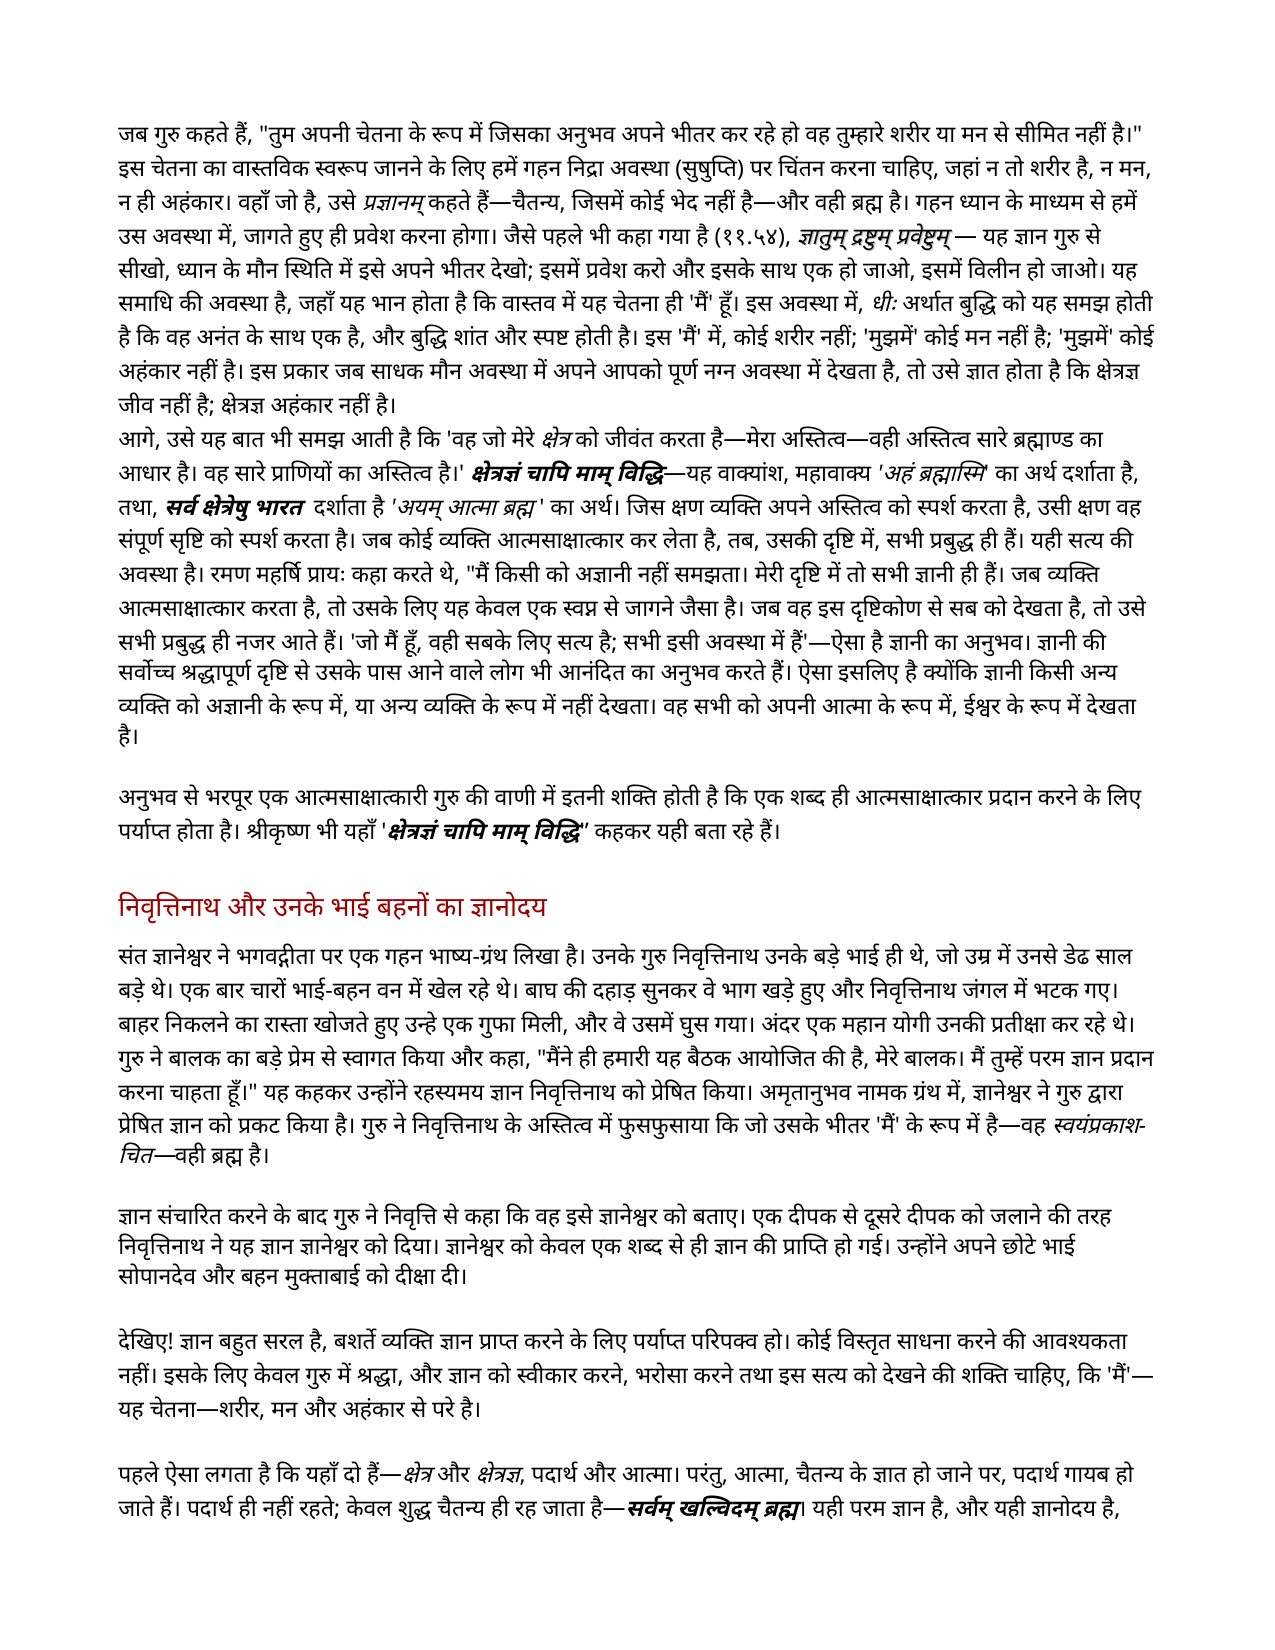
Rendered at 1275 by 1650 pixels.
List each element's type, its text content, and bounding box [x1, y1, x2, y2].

text ज्ञान संचारित करने के बाद गुरु ने निवृत्ति से कहा कि वह इसे ज्ञानेश्वर को बताए। एक दीपक से दूसरे दीपक को जलाने की तरह निवृत्तिनाथ ने यह ज्ञान ज्ञानेश्वर को दिया। ज्ञानेश्वर को केवल एक शब्द से ही ज्ञान की प्राप्ति हो गई। उन्होंने अपने छोटे भाई सोपानदेव और बहन मुक्ताबाई को दीक्षा दी। [118, 1204, 1157, 1294]
text आगे, उसे यह बात भी समझ आती है कि 'वह जो मेरे क्षेत्र को जीवंत करता है—मेरा अस्तित्व—वही अस्तित्व सारे ब्रह्माण्ड का आधार है। वह सारे प्राणियों का अस्तित्व है।' क्षेत्रज्ञं चापि माम् विद्धि—यह वाक्यांश, महावाक्य 'अहं ब्रह्मास्मि' का अर्थ दर्शाता है, तथा, सर्व क्षेत्रेषु भारत दर्शाता है 'अयम् आत्मा ब्रह्म ' का अर्थ। जिस क्षण व्यक्ति अपने अस्तित्व को स्पर्श करता है, उसी क्षण वह संपूर्ण सृष्टि को स्पर्श करता है। जब कोई व्यक्ति आत्मसाक्षात्कार कर लेता है, तब, उसकी दृष्टि में, सभी प्रबुद्ध ही हैं। यही सत्य की अवस्था है। रमण महर्षि प्रायः कहा करते थे, "मैं किसी को अज्ञानी नहीं समझता। मेरी दृष्टि में तो सभी ज्ञानी ही हैं। जब व्यक्ति आत्मसाक्षात्कार करता है, तो उसके लिए यह केवल एक स्वप्न से जागने जैसा है। जब वह इस दृष्टिकोण से सब को देखता है, तो उसे सभी प्रबुद्ध ही नजर आते हैं। 'जो मैं हूँ, वही सबके लिए सत्य है; सभी इसी अवस्था में हैं'—ऐसा है ज्ञानी का अनुभव। ज्ञानी की सर्वोच्च श्रद्धापूर्ण दृष्टि से उसके पास आने वाले लोग भी आनंदित का अनुभव करते हैं। ऐसा इसलिए है क्योंकि ज्ञानी किसी अन्य व्यक्ति को अज्ञानी के रूप में, या अन्य व्यक्ति के रूप में नहीं देखता। वह सभी को अपनी आत्मा के रूप में, ईश्वर के रूप में देखता है। [118, 423, 1157, 753]
text देखिए! ज्ञान बहुत सरल है, बशर्ते व्यक्ति ज्ञान प्राप्त करने के लिए पर्याप्त परिपक्व हो। कोई विस्तृत साधना करने की आवश्यकता नहीं। इसके लिए केवल गुरु में श्रद्धा, और ज्ञान को स्वीकार करने, भरोसा करने तथा इस सत्य को देखने की शक्ति चाहिए, कि 'मैं'—यह चेतना—शरीर, मन और अहंकार से परे है। [118, 1325, 1157, 1427]
text पहले ऐसा लगता है कि यहाँ दो हैं—क्षेत्र और क्षेत्रज्ञ, पदार्थ और आत्मा। परंतु, आत्मा, चैतन्य के ज्ञात हो जाने पर, पदार्थ गायब हो जाते हैं। पदार्थ ही नहीं रहते; केवल शुद्ध चैतन्य ही रह जाता है—सर्वम् खल्विदम् ब्रह्म। यही परम ज्ञान है, और यही ज्ञानोदय है, [118, 1458, 1157, 1526]
text जब गुरु कहते हैं, "तुम अपनी चेतना के रूप में जिसका अनुभव अपने भीतर कर रहे हो वह तुम्हारे शरीर या मन से सीमित नहीं है।" इस चेतना का वास्तविक स्वरूप जानने के लिए हमें गहन निद्रा अवस्था (सुषुप्ति) पर चिंतन करना चाहिए, जहां न तो शरीर है, न मन, न ही अहंकार। वहाँ जो है, उसे प्रज्ञानम् कहते हैं—चैतन्य, जिसमें कोई भेद नहीं है—और वही ब्रह्म है। गहन ध्यान के माध्यम से हमें उस अवस्था में, जागते हुए ही प्रवेश करना होगा। जैसे पहले भी कहा गया है (११.५४), ज्ञातुम् द्रष्टुम् प्रवेष्टुम् — यह ज्ञान गुरु से सीखो, ध्यान के मौन स्थिति में इसे अपने भीतर देखो; इसमें प्रवेश करो और इसके साथ एक हो जाओ, इसमें विलीन हो जाओ। यह समाधि की अवस्था है, जहाँ यह भान होता है कि वास्तव में यह चेतना ही 'मैं' हूँ। इस अवस्था में, धीः अर्थात बुद्धि को यह समझ होती है कि वह अनंत के साथ एक है, और बुद्धि शांत और स्पष्ट होती है। इस 'मैं' में, कोई शरीर नहीं; 'मुझमें' कोई मन नहीं है; 'मुझमें' कोई अहंकार नहीं है। इस प्रकार जब साधक मौन अवस्था में अपने आपको पूर्ण नग्न अवस्था में देखता है, तो उसे ज्ञात होता है कि क्षेत्रज्ञ जीव नहीं है; क्षेत्रज्ञ अहंकार नहीं है। [118, 118, 1157, 423]
text संत ज्ञानेश्वर ने भगवद्गीता पर एक गहन भाष्य-ग्रंथ लिखा है। उनके गुरु निवृत्तिनाथ उनके बड़े भाई ही थे, जो उम्र में उनसे डेढ साल बड़े थे। एक बार चारों भाई-बहन वन में खेल रहे थे। बाघ की दहाड़ सुनकर वे भाग खड़े हुए और निवृत्तिनाथ जंगल में भटक गए। बाहर निकलने का रास्ता खोजते हुए उन्हे एक गुफा मिली, और वे उसमें घुस गया। अंदर एक महान योगी उनकी प्रतीक्षा कर रहे थे। गुरु ने बालक का बड़े प्रेम से स्वागत किया और कहा, "मैंने ही हमारी यह बैठक आयोजित की है, मेरे बालक। मैं तुम्हें परम ज्ञान प्रदान करना चाहता हूँ।" यह कहकर उन्होंने रहस्यमय ज्ञान निवृत्तिनाथ को प्रेषित किया। अमृतानुभव नामक ग्रंथ में, ज्ञानेश्वर ने गुरु द्वारा प्रेषित ज्ञान को प्रकट किया है। गुरु ने निवृत्तिनाथ के अस्तित्व में फुसफुसाया कि जो उसके भीतर 'मैं' के रूप में है—वह स्वयंप्रकाश-चित—वही ब्रह्म है। [118, 940, 1157, 1173]
text अनुभव से भरपूर एक आत्मसाक्षात्कारी गुरु की वाणी में इतनी शक्ति होती है कि एक शब्द ही आत्मसाक्षात्कार प्रदान करने के लिए पर्याप्त होता है। श्रीकृष्ण भी यहाँ 'क्षेत्रज्ञं चापि माम् विद्धि'’ कहकर यही बता रहे हैं। [118, 785, 1157, 848]
subtitle निवृत्तिनाथ और उनके भाई बहनों का ज्ञानोदय [118, 892, 1157, 927]
